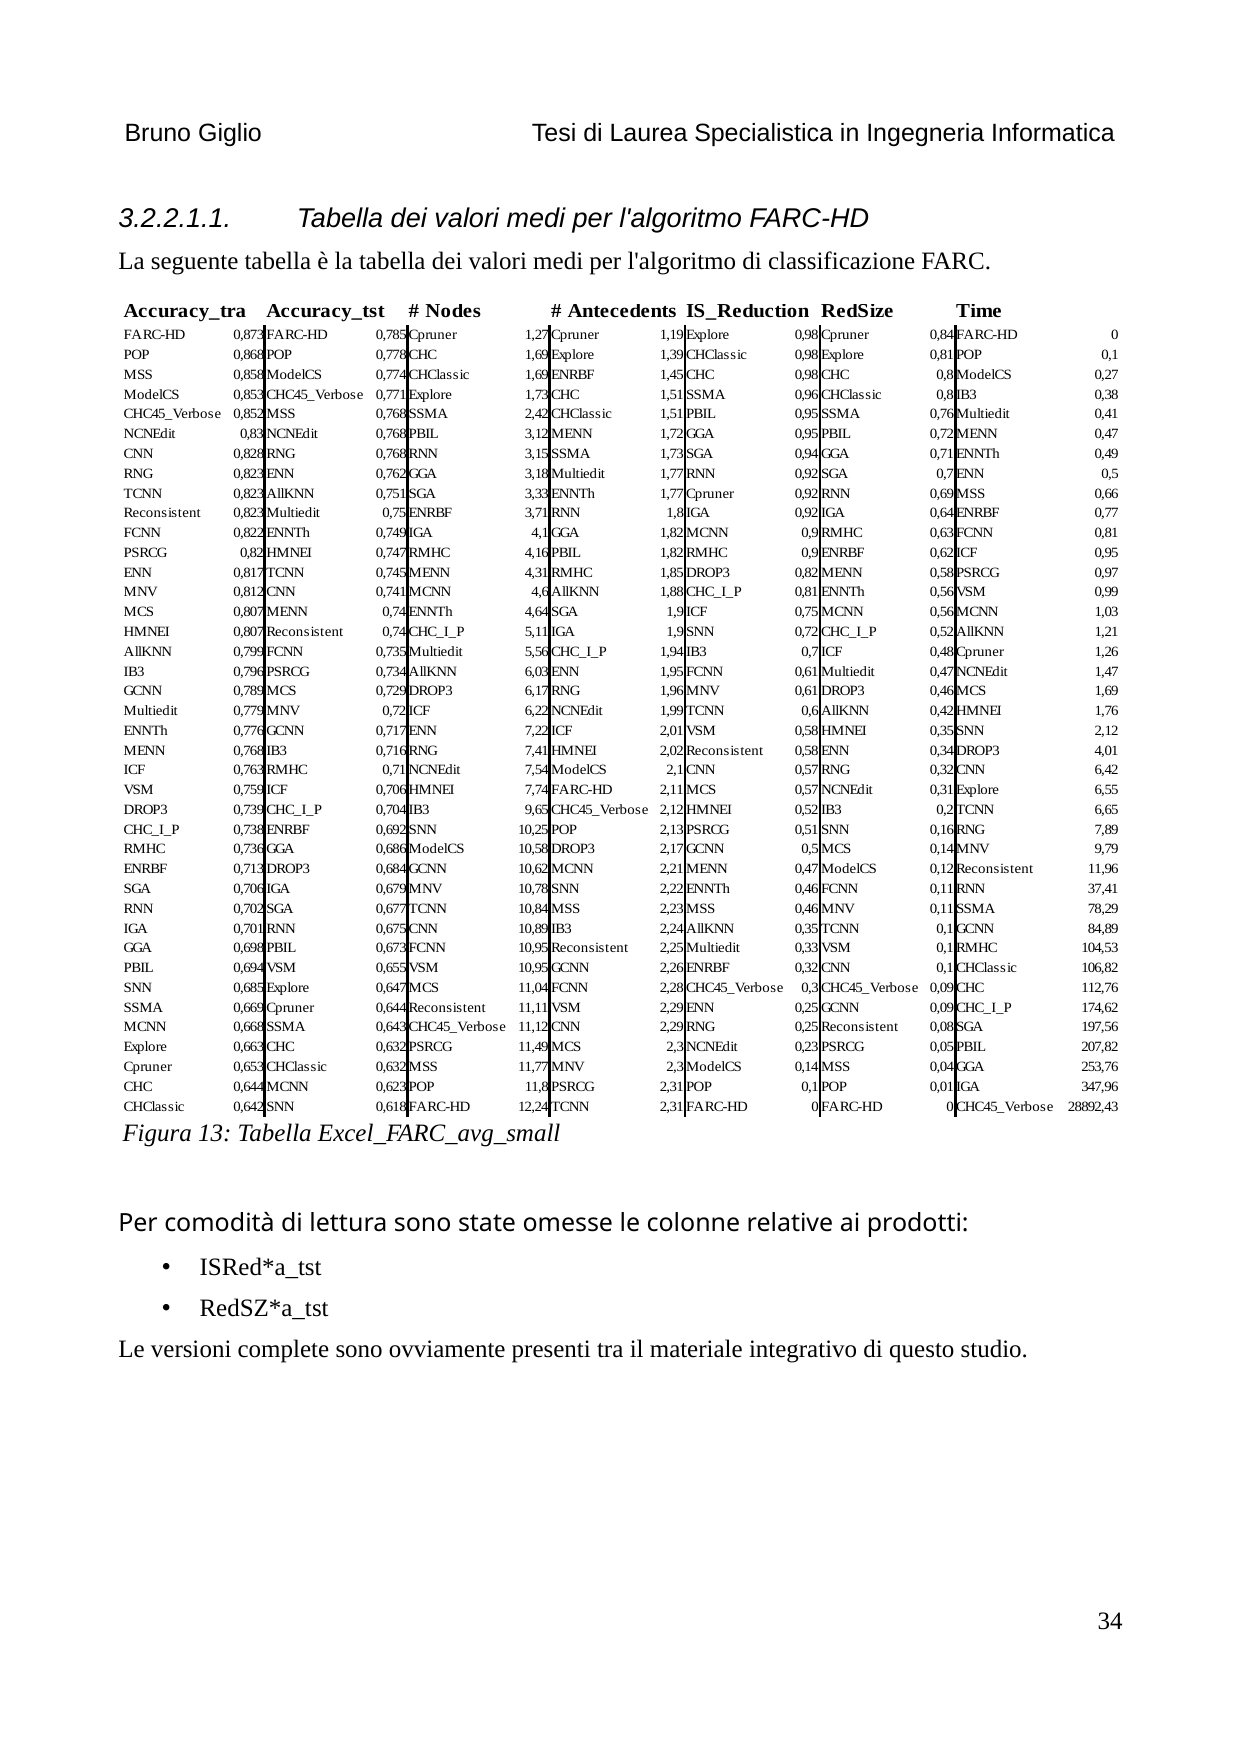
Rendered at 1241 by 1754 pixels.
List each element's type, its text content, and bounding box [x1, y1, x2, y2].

list ISRed*a_tst [162, 1252, 1122, 1280]
text Per comodità di lettura sono state omesse le colonne relative ai prodotti: [118, 1205, 1122, 1239]
list RedSZ*a_tst [162, 1293, 1122, 1322]
text Figura 13: Tabella Excel_FARC_avg_small [122, 304, 1121, 1146]
text Le versioni complete sono ovviamente presenti tra il materiale integrativo di questo studio. [118, 1334, 1122, 1363]
subtitle Tabella dei valori medi per l'algoritmo FARC-HD [118, 202, 1122, 233]
text La seguente tabella è la tabella dei valori medi per l'algoritmo di classificazione FARC. [118, 246, 1122, 274]
